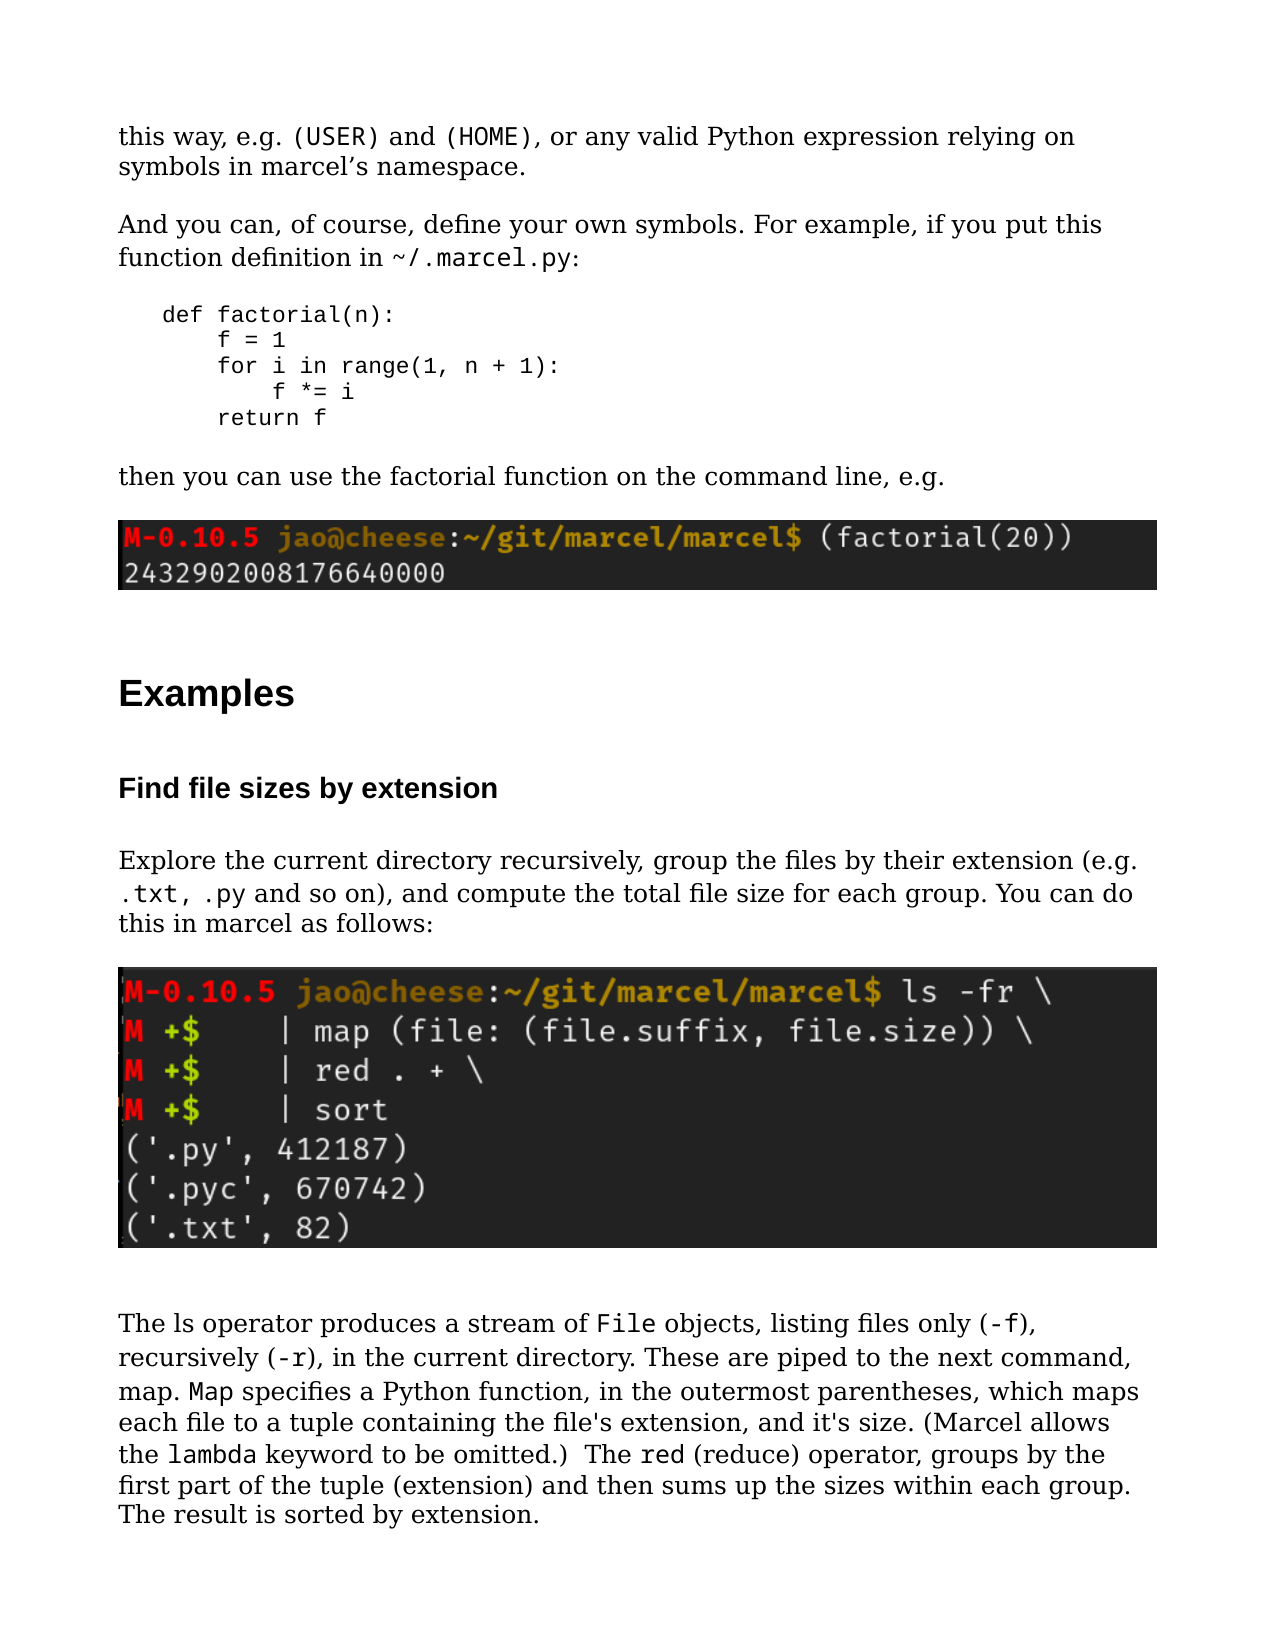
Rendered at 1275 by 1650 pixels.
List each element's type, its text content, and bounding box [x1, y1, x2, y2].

subtitle Examples [118, 671, 1157, 714]
subtitle Find file sizes by extension [118, 771, 1157, 804]
text And you can, of course, define your own symbols. For example, if you put this function definition in ~/.marcel.py: [118, 211, 1157, 274]
text The ls operator produces a stream of File objects, listing files only (-f), recursively (-r), in the current directory. These are piped to the next command, map. Map specifies a Python function, in the outermost parentheses, which maps each file to a tuple containing the file's extension, and it's size. (Marcel allows the lambda keyword to be omitted.) The red (reduce) operator, groups by the first part of the tuple (extension) and then sums up the sizes within each group. The result is sorted by extension. [118, 1306, 1157, 1529]
text then you can use the factorial function on the command line, e.g. [118, 462, 1157, 491]
text def factorial(n): f = 1 for i in range(1, n + 1): f *= i return f [162, 303, 1157, 433]
picture [118, 967, 1157, 1248]
text this way, e.g. (USER) and (HOME), or any valid Python expression relying on symbols in marcel’s namespace. [118, 118, 1157, 181]
text Explore the current directory recursively, group the files by their extension (e.g. .txt, .py and so on), and compute the total file size for each group. You can do this in marcel as follows: [118, 846, 1157, 938]
picture [118, 520, 1157, 590]
